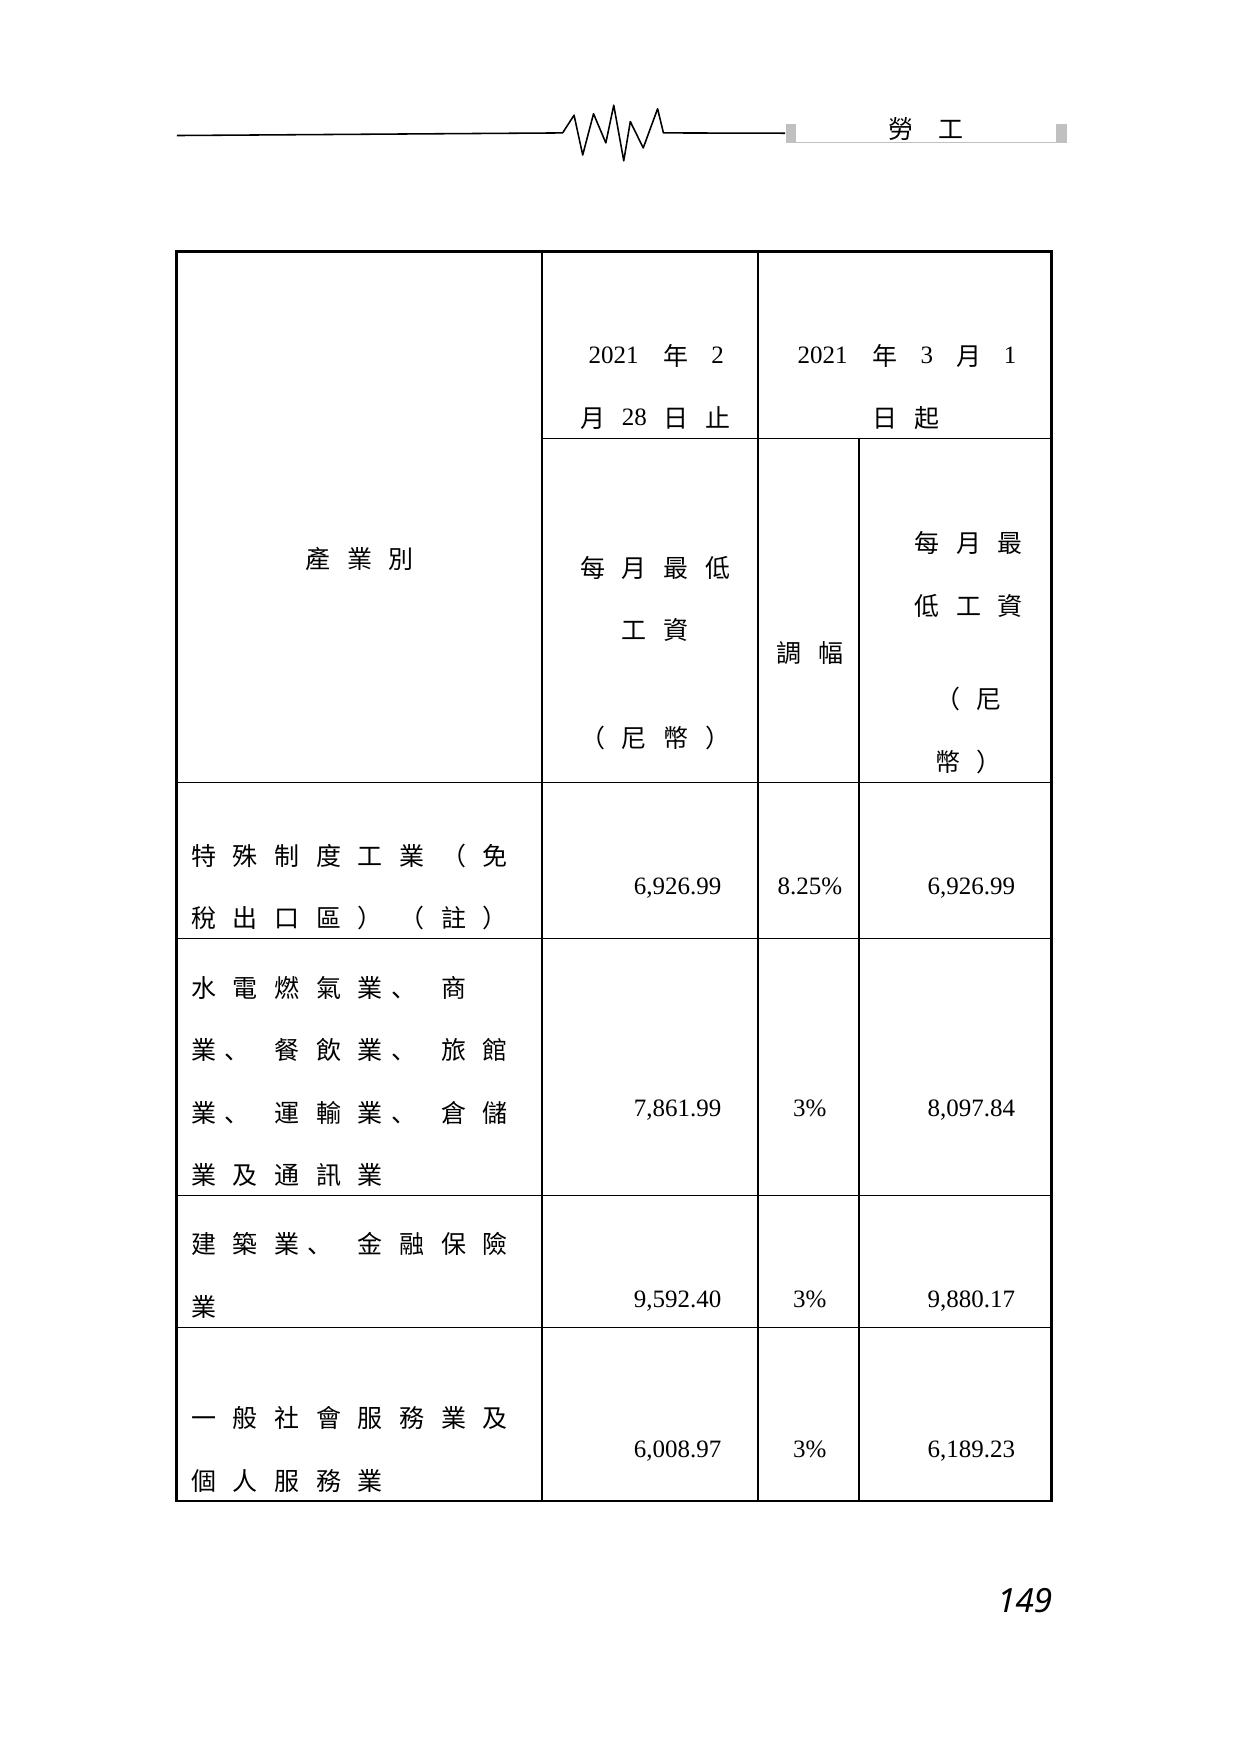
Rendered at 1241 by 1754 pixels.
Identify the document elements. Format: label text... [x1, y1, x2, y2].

table_cell 調幅 [759, 439, 858, 781]
table_cell 3% [759, 939, 858, 1194]
table_cell 9,880.17 [860, 1196, 1050, 1326]
table_cell 3% [759, 1328, 858, 1500]
table_header 2021年2月28日止 [543, 253, 757, 438]
table_cell 7,861.99 [543, 939, 757, 1194]
table_cell 建築業、金融保險業 [178, 1196, 541, 1326]
table_cell 一般社會服務業及個人服務業 [178, 1328, 541, 1500]
table_header 產業別 [178, 253, 541, 781]
table_cell 8.25% [759, 783, 858, 938]
table_cell 6,926.99 [543, 783, 757, 938]
table_cell 每月最低工資 （尼幣） [860, 439, 1050, 781]
table_cell 水電燃氣業、商業、餐飲業、旅館業、運輸業、倉儲業及通訊業 [178, 939, 541, 1194]
table_cell 每月最低工資 （尼幣） [543, 439, 757, 781]
table_cell 9,592.40 [543, 1196, 757, 1326]
table_cell 8,097.84 [860, 939, 1050, 1194]
table_cell 特殊制度工業（免稅出口區）（註） [178, 783, 541, 938]
table_cell 6,926.99 [860, 783, 1050, 938]
table_cell 3% [759, 1196, 858, 1326]
table_cell 6,008.97 [543, 1328, 757, 1500]
table_header 2021年3月1日起 [759, 253, 1050, 438]
table_cell 6,189.23 [860, 1328, 1050, 1500]
